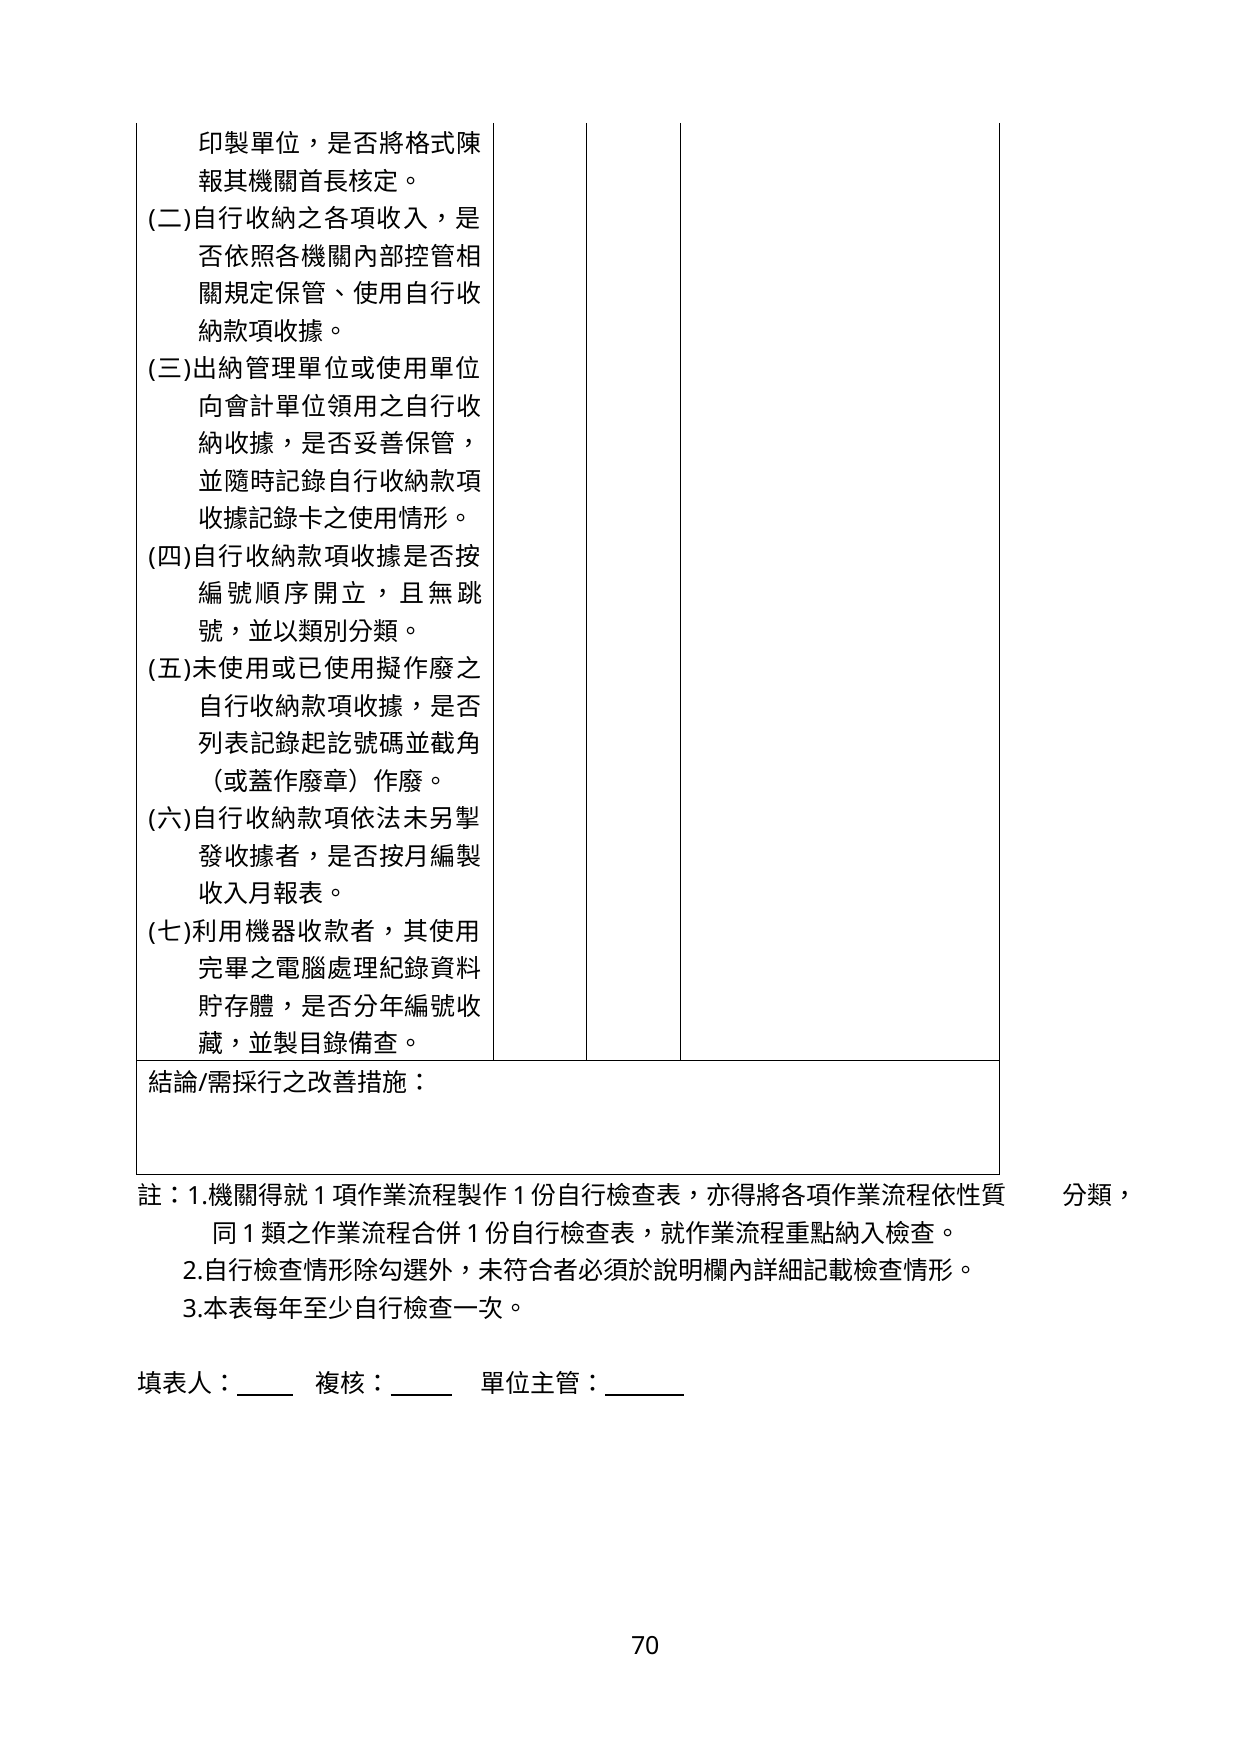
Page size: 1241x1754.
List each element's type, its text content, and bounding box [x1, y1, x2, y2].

table_cell [681, 910, 999, 1060]
table_cell [587, 348, 680, 535]
table_cell 印製單位，是否將格式陳報其機關首長核定。 [137, 123, 493, 198]
table_cell 結論/需採行之改善措施： [137, 1061, 999, 1174]
table_cell (七)利用機器收款者，其使用完畢之電腦處理紀錄資料貯存體，是否分年編號收藏，並製目錄備查。 [137, 910, 493, 1060]
table_cell [681, 348, 999, 535]
text 註：1.機關得就1項作業流程製作1份自行檢查表，亦得將各項作業流程依性質 分類，同1類之作業流程合併1份自行檢查表，就作業流程重點納入檢查。 [137, 1175, 1122, 1250]
table_cell [494, 648, 586, 798]
table_cell (六)自行收納款項依法未另掣發收據者，是否按月編製收入月報表。 [137, 798, 493, 910]
table_cell [587, 798, 680, 910]
table_cell [494, 798, 586, 910]
table_cell (五)未使用或已使用擬作廢之自行收納款項收據，是否列表記錄起訖號碼並截角（或蓋作廢章）作廢。 [137, 648, 493, 798]
table_cell [494, 348, 586, 535]
table_cell [494, 198, 586, 348]
table_cell [494, 123, 586, 198]
text 2.自行檢查情形除勾選外，未符合者必須於說明欄內詳細記載檢查情形。 [182, 1250, 1122, 1287]
table_cell [587, 123, 680, 198]
table_cell [681, 123, 999, 198]
text 填表人： 複核： 單位主管： [137, 1362, 1122, 1400]
table_cell [587, 535, 680, 648]
text 3.本表每年至少自行檢查一次。 [182, 1287, 1122, 1325]
table_cell [494, 910, 586, 1060]
table_cell (四)自行收納款項收據是否按編號順序開立，且無跳號，並以類別分類。 [137, 535, 493, 648]
table_cell [587, 910, 680, 1060]
table_cell [587, 198, 680, 348]
table_cell [681, 535, 999, 648]
table_cell (二)自行收納之各項收入，是否依照各機關內部控管相關規定保管、使用自行收納款項收據。 [137, 198, 493, 348]
table_cell [681, 648, 999, 798]
table_cell [681, 798, 999, 910]
table_cell (三)出納管理單位或使用單位向會計單位領用之自行收納收據，是否妥善保管，並隨時記錄自行收納款項收據記錄卡之使用情形。 [137, 348, 493, 535]
table_cell [587, 648, 680, 798]
table_cell [681, 198, 999, 348]
table_cell [494, 535, 586, 648]
